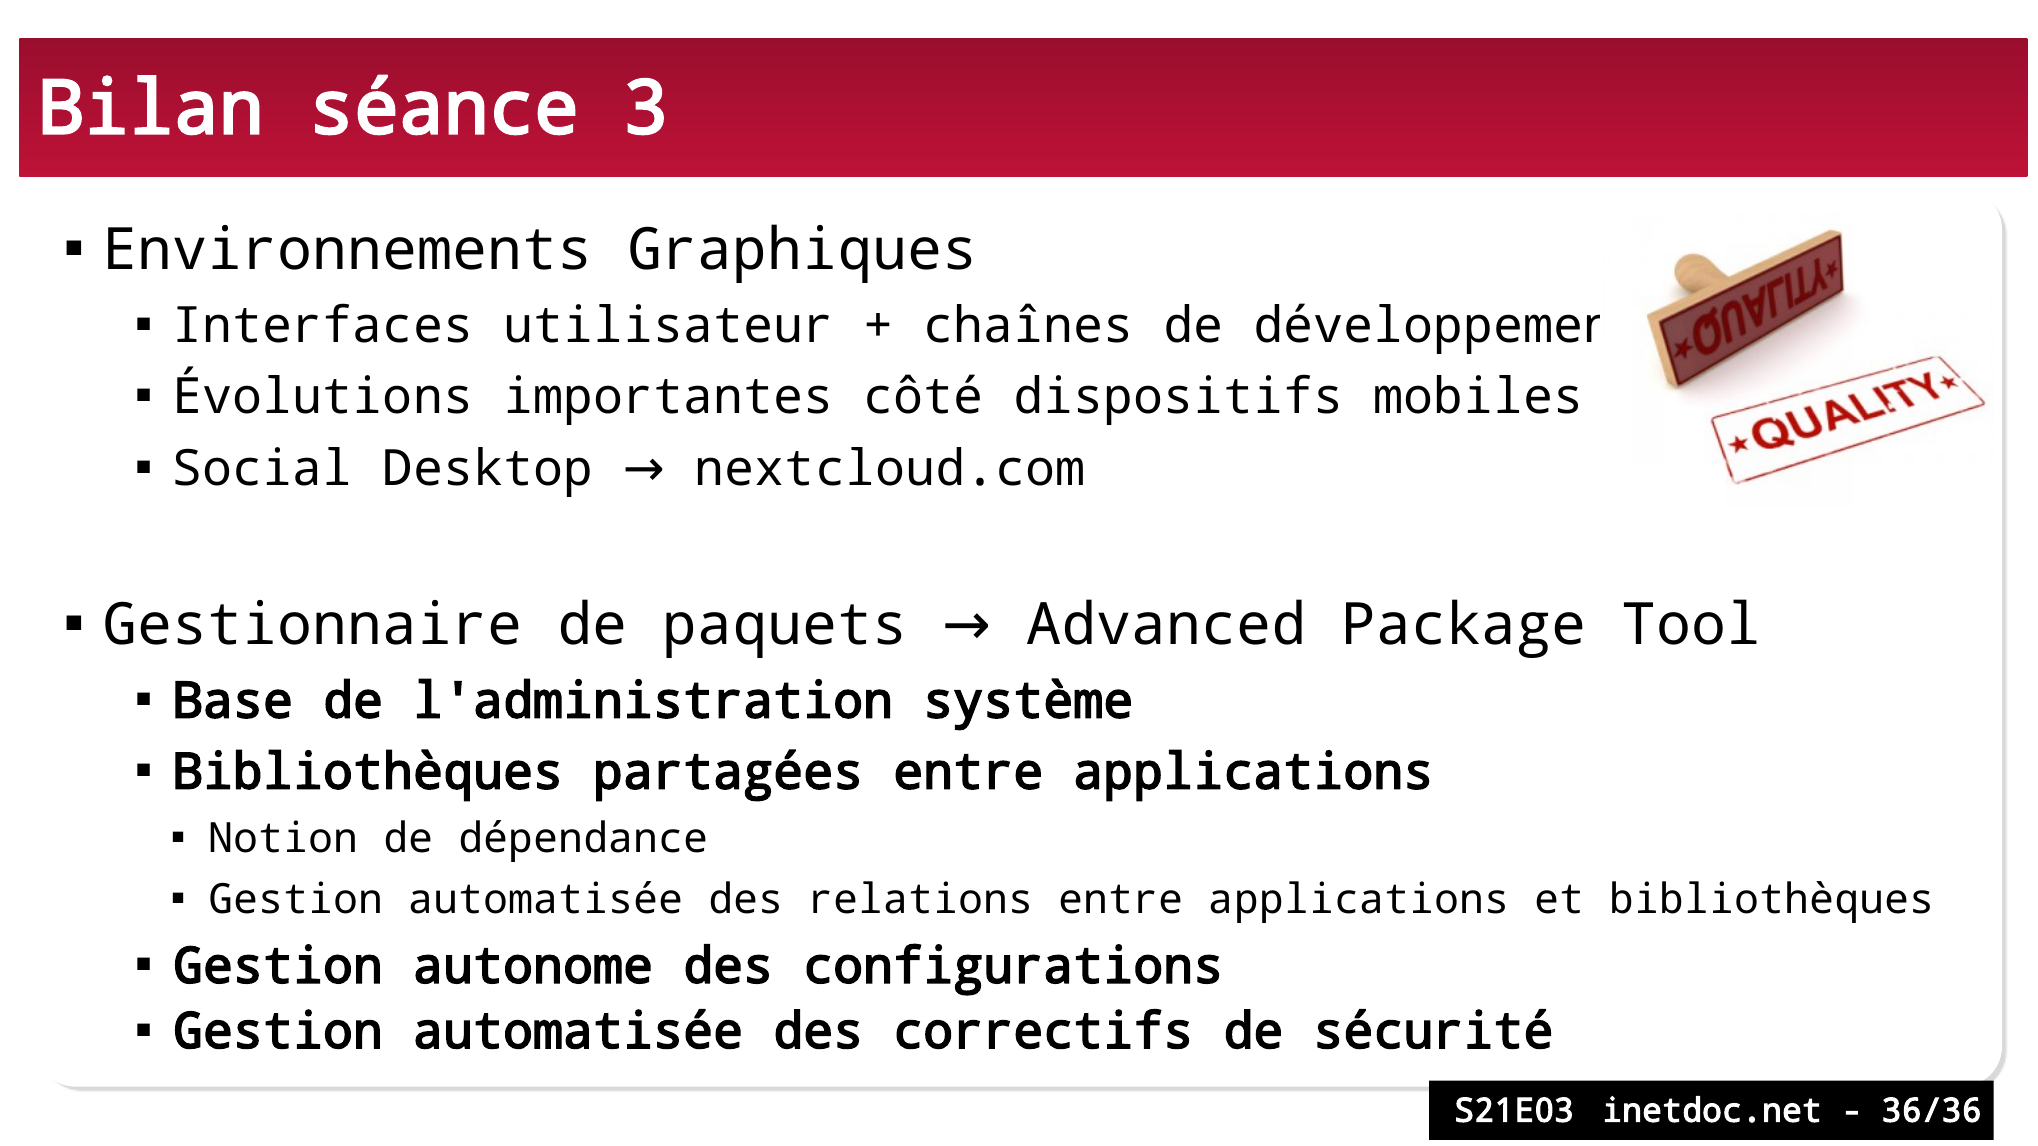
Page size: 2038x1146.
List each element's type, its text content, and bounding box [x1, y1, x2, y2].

picture [1600, 212, 1994, 508]
text_box S21E03 inetdoc.net - <numéro>/36 [1429, 1080, 1994, 1140]
text_box Bilan séance 3 [19, 38, 2028, 177]
text_box Environnements Graphiques Interfaces utilisateur + chaînes de développement Évolutions importantes côté dispositifs mobiles Social Desktop → nextcloud.com Gestionnaire de paquets → Advanced Package Tool Base de l'administration système Bibliothèques partagées entre applications Notion de dépendance Gestion automatisée des relations entre applications et bibliothèques Gestion autonome des configurations Gestion automatisée des correctifs de sécurité [35, 188, 2003, 1087]
